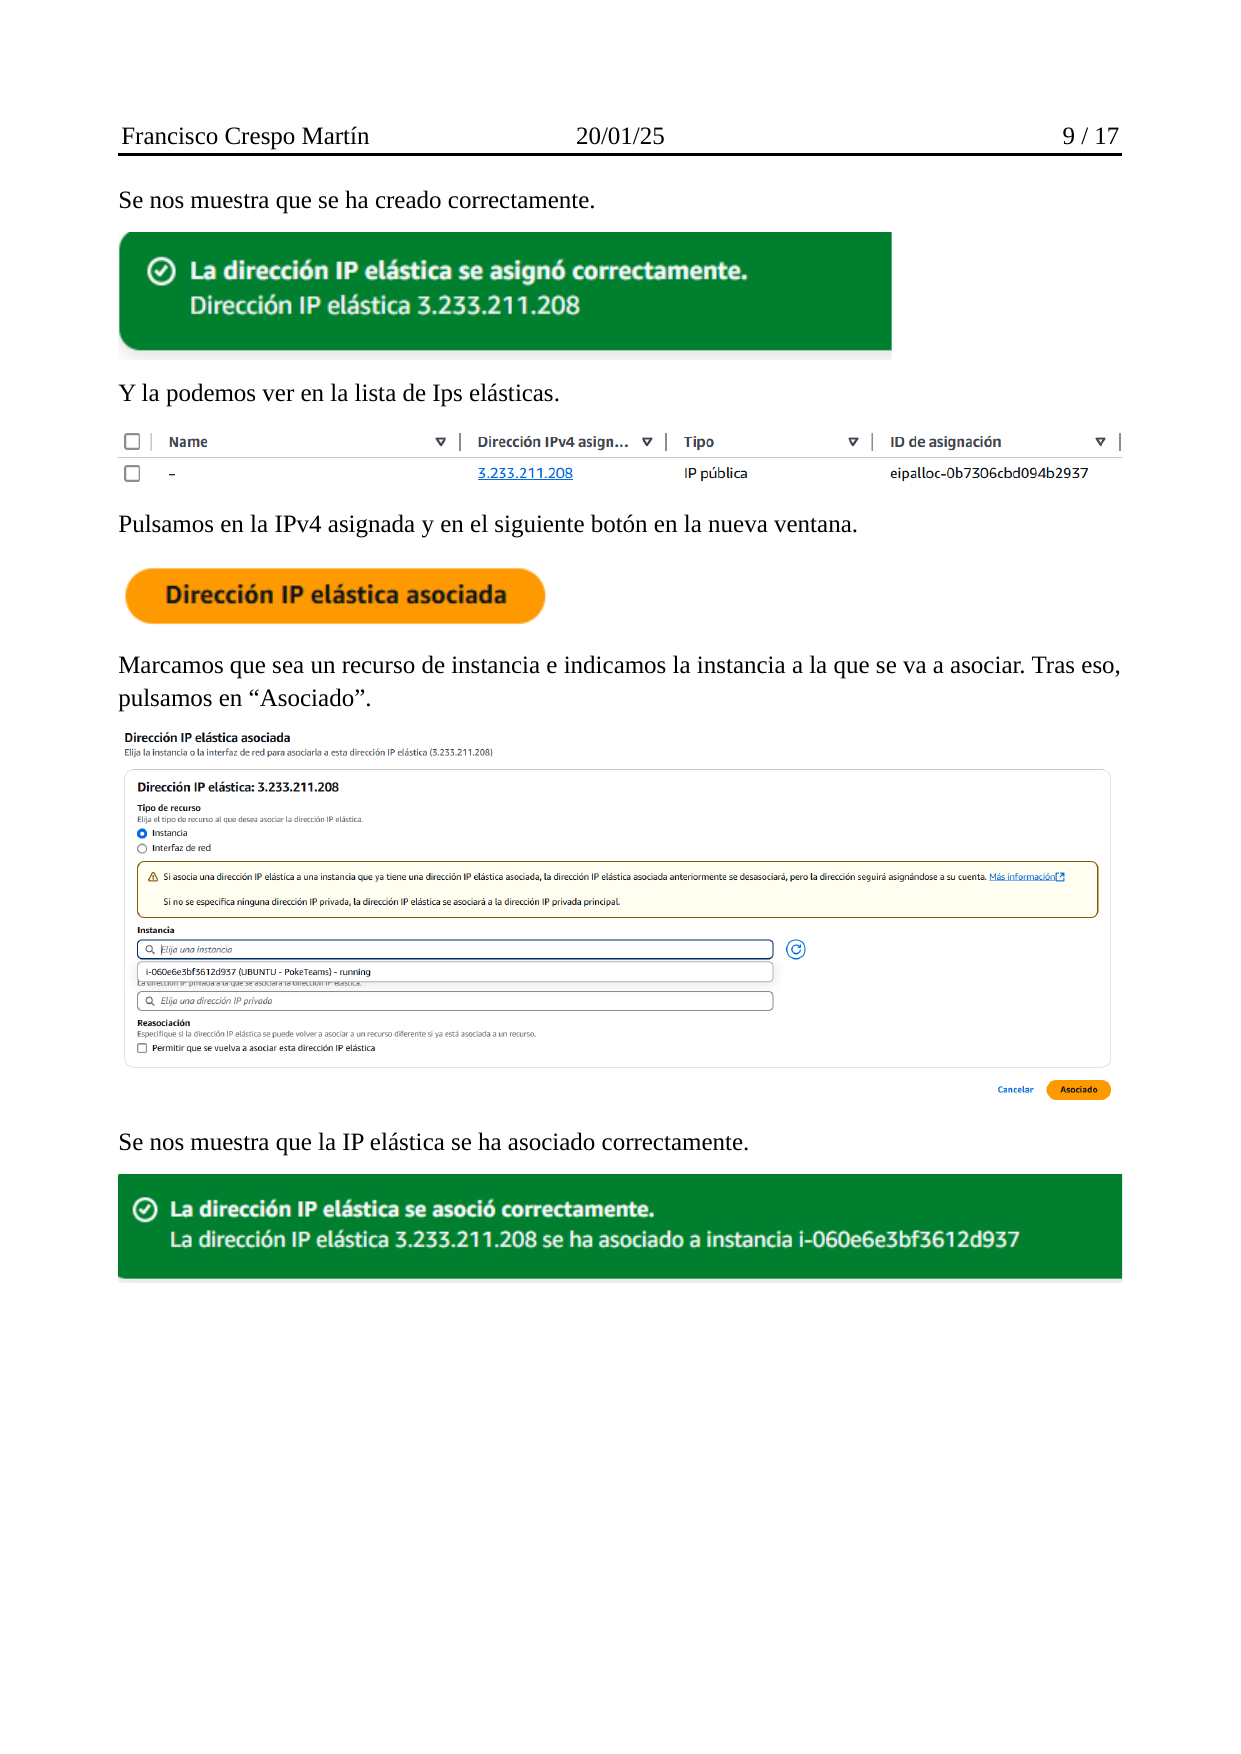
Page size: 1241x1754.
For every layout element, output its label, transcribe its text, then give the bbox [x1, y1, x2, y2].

text Marcamos que sea un recurso de instancia e indicamos la instancia a la que se va a asociar. Tras eso, pulsamos en “Asociado”. [118, 650, 1122, 712]
text Se nos muestra que la IP elástica se ha asociado correctamente. [118, 1127, 1122, 1156]
text Y la podemos ver en la lista de Ips elásticas. [118, 378, 1122, 407]
picture [118, 1174, 1123, 1283]
text Se nos muestra que se ha creado correctamente. [118, 185, 1122, 214]
text Pulsamos en la IPv4 asignada y en el siguiente botón en la nueva ventana. [118, 509, 1122, 537]
picture [118, 232, 892, 360]
picture [118, 730, 1123, 1108]
picture [118, 426, 1123, 490]
picture [118, 556, 569, 632]
